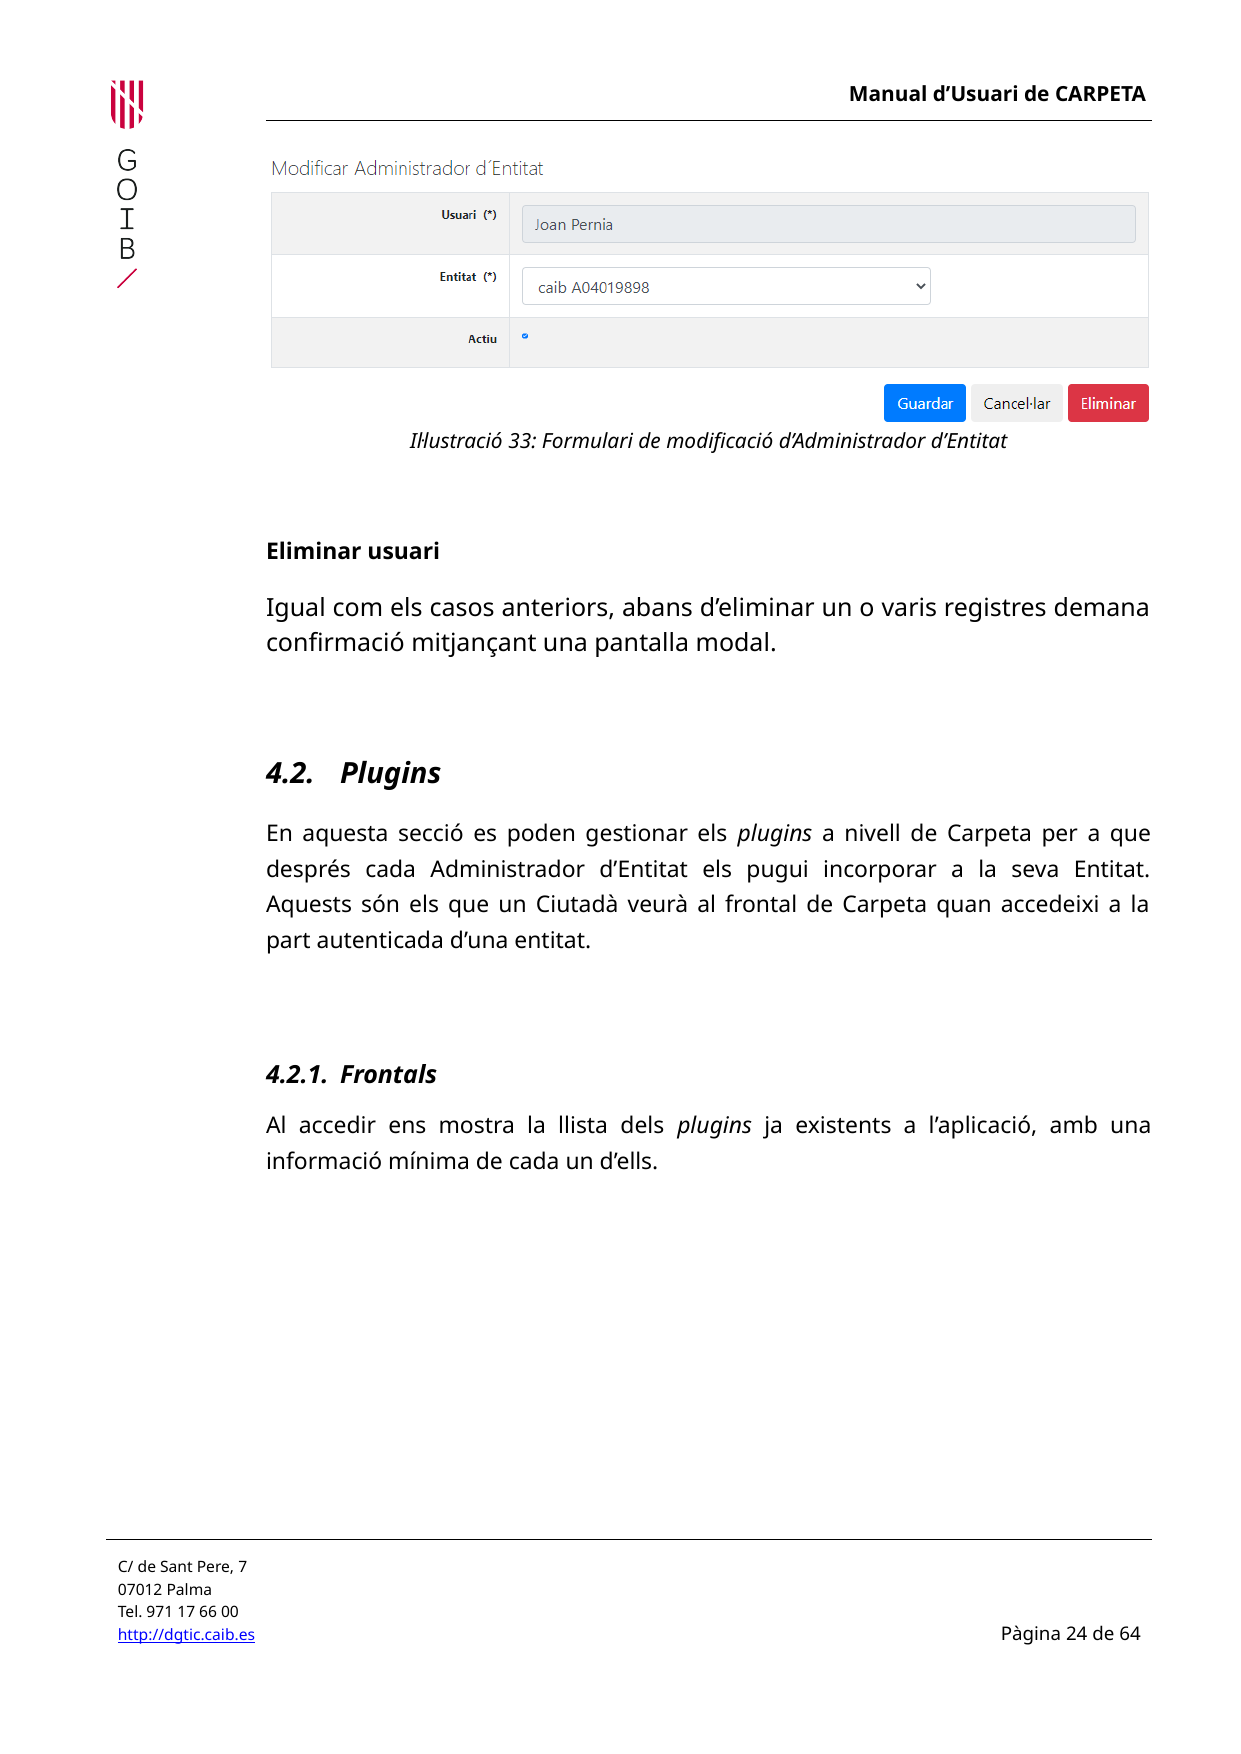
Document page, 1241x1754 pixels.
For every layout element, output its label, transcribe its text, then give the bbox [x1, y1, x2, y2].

subtitle Frontals [266, 1057, 1152, 1091]
subtitle Plugins [266, 753, 1152, 792]
list Igual com els casos anteriors, abans d’eliminar un o varis registres demana confirmació mitjançant una pantalla modal. [266, 590, 1152, 658]
picture [82, 57, 172, 319]
text En aquesta secció es poden gestionar els plugins a nivell de Carpeta per a que després cada Administrador d’Entitat els pugui incorporar a la seva Entitat. Aquests són els que un Ciutadà veurà al frontal de Carpeta quan accedeixi a la part autenticada d’una entitat. [266, 817, 1152, 956]
list Eliminar usuari [266, 535, 1152, 567]
picture [265, 156, 1152, 426]
text Il·lustració 33: Formulari de modificació d’Administrador d’Entitat [266, 426, 1152, 454]
text Al accedir ens mostra la llista dels plugins ja existents a l’aplicació, amb una informació mínima de cada un d’ells. [266, 1109, 1152, 1176]
